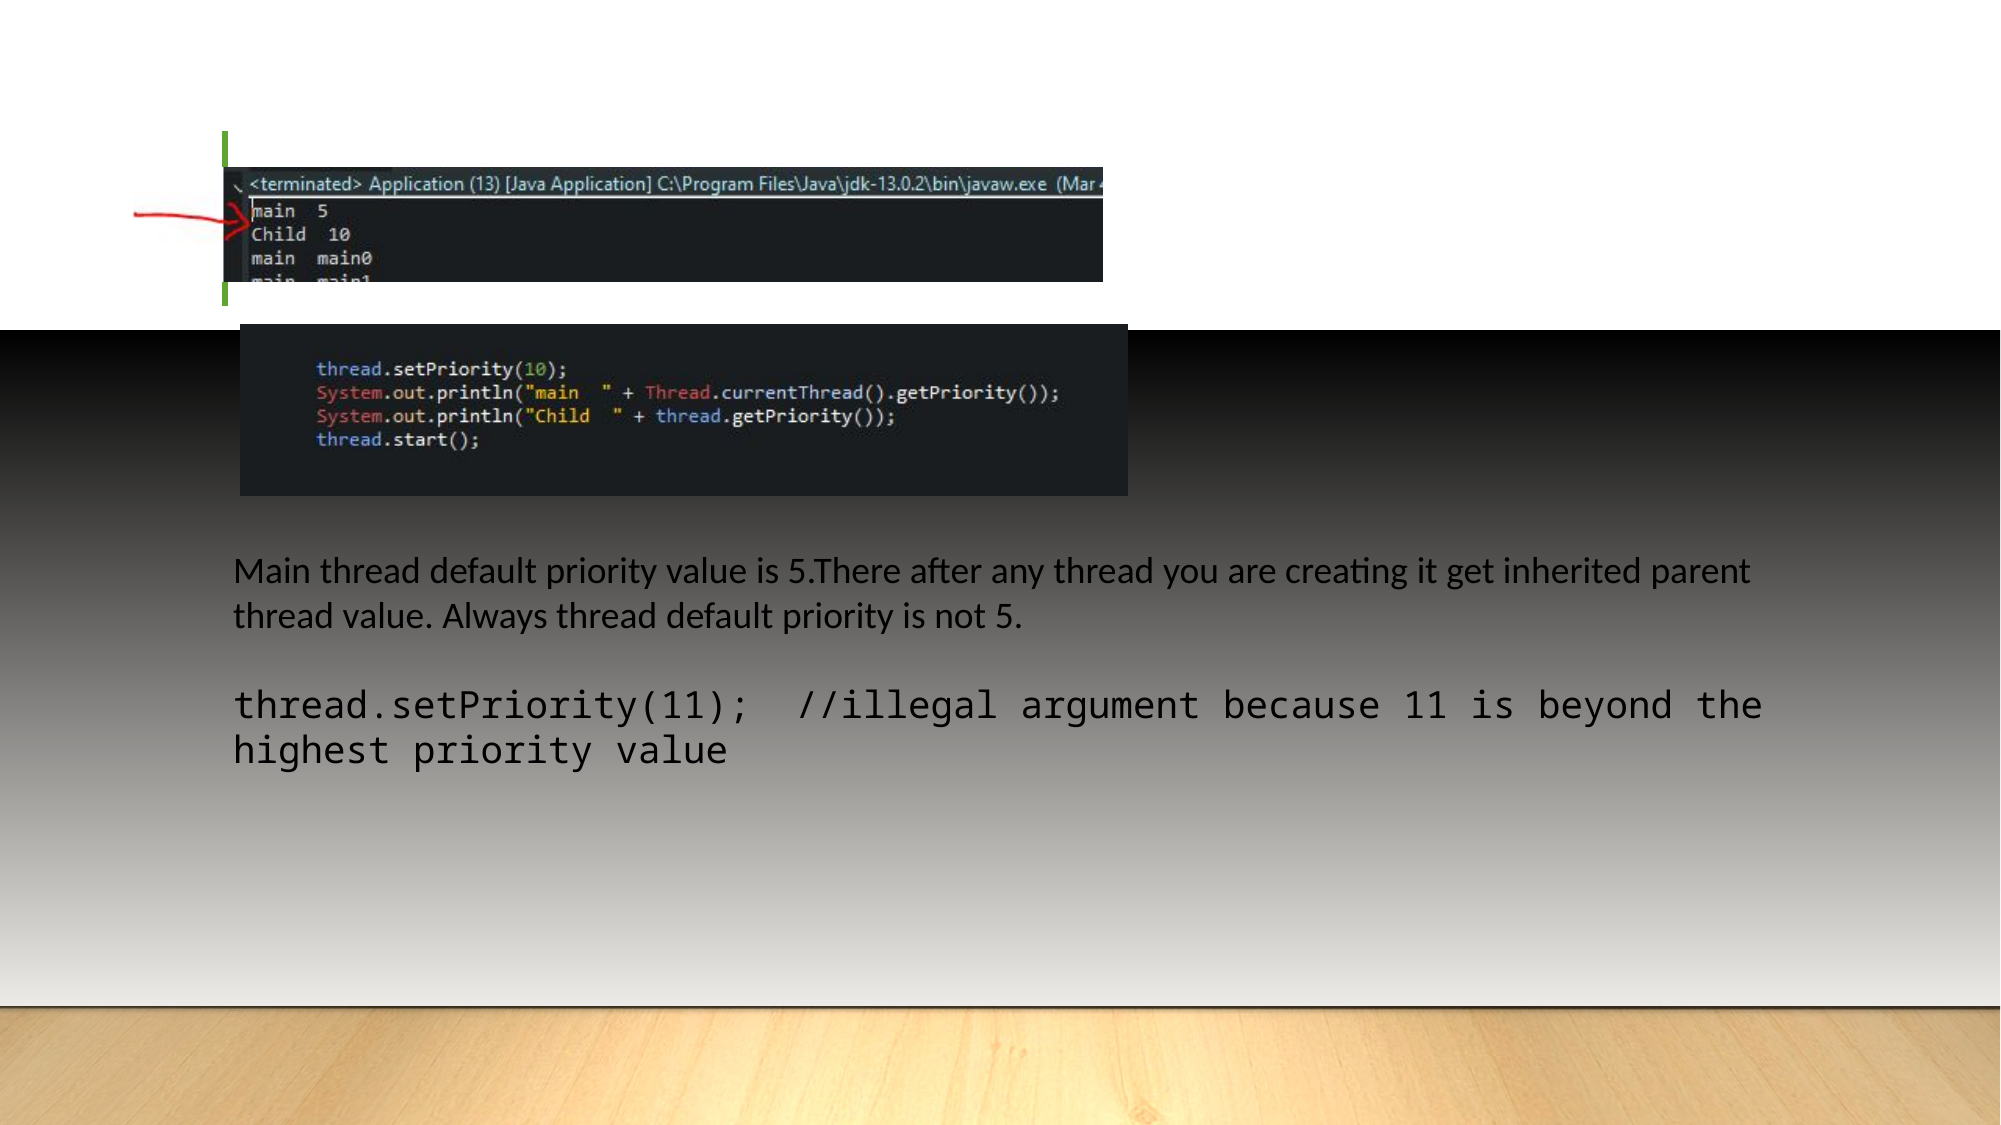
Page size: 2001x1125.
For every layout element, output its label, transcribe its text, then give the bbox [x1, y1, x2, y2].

picture [133, 167, 1103, 282]
text_box Main thread default priority value is 5.There after any thread you are creating it get inherited parent thread value. Always thread default priority is not 5. thread.setPriority(11); //illegal argument because 11 is beyond the highest priority value [218, 538, 1822, 781]
picture [240, 324, 1128, 497]
